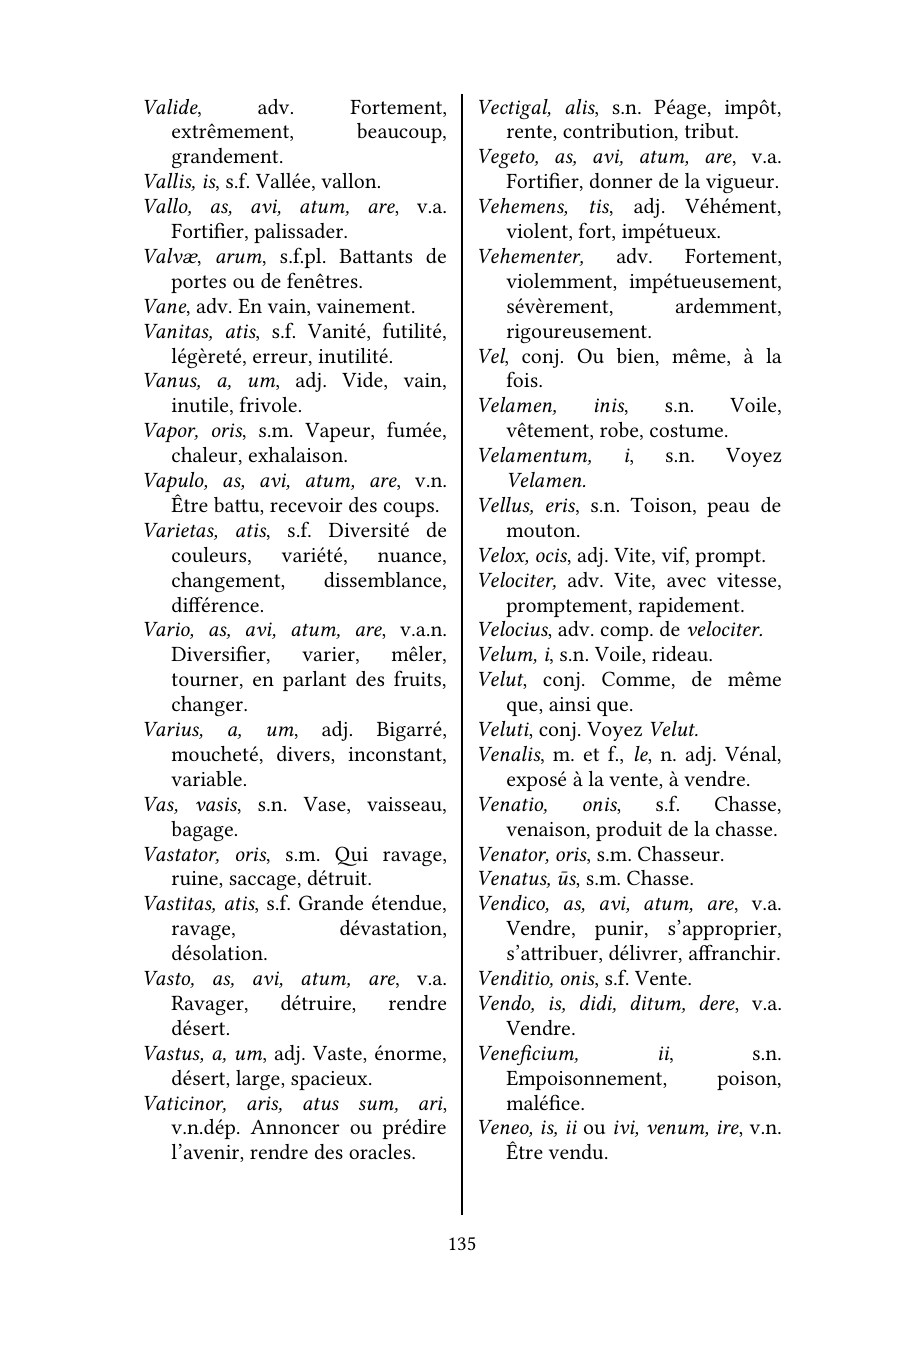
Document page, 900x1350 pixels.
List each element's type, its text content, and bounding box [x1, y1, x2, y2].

text Vastus, a, um, adj. Vaste, énorme, désert, large, spacieux. [142, 1041, 447, 1090]
text Valvæ, arum, s.f.pl. Battants de portes ou de fenêtres. [142, 244, 447, 294]
text Valide, adv. Fortement, extrêmement, beaucoup, grandement. [142, 94, 447, 169]
text Vastitas, atis, s.f. Grande étendue, ravage, dévastation, désolation. [142, 891, 447, 966]
text Vallo, as, avi, atum, are, v.a. Fortifier, palissader. [142, 194, 447, 244]
text Vel, conj. Ou bien, même, à la fois. [476, 343, 782, 393]
text Veluti, conj. Voyez Velut. [476, 717, 782, 742]
text Varietas, atis, s.f. Diversité de couleurs, variété, nuance, changement, dissemblance, différence. [142, 518, 447, 617]
text Vastator, oris, s.m. Qui ravage, ruine, saccage, détruit. [142, 841, 447, 891]
text Vegeto, as, avi, atum, are, v.a. Fortifier, donner de la vigueur. [476, 144, 782, 194]
text Vehemens, tis, adj. Véhément, violent, fort, impétueux. [476, 194, 782, 244]
text Velut, conj. Comme, de même que, ainsi que. [476, 667, 782, 717]
text Velum, i, s.n. Voile, rideau. [476, 642, 782, 667]
text Varius, a, um, adj. Bigarré, moucheté, divers, inconstant, variable. [142, 717, 447, 792]
text Vendo, is, didi, ditum, dere, v.a. Vendre. [476, 991, 782, 1041]
text Vanus, a, um, adj. Vide, vain, inutile, frivole. [142, 368, 447, 418]
text Venalis, m. et f., le, n. adj. Vénal, exposé à la vente, à vendre. [476, 742, 782, 792]
text Vaticinor, aris, atus sum, ari, v.n.dép. Annoncer ou prédire l’avenir, rendre des oracles. [142, 1090, 447, 1165]
text Vectigal, alis, s.n. Péage, impôt, rente, contribution, tribut. [476, 94, 782, 144]
text Venator, oris, s.m. Chasseur. [476, 841, 782, 866]
text Velox, ocis, adj. Vite, vif, prompt. [476, 543, 782, 567]
text Venditio, onis, s.f. Vente. [476, 966, 782, 991]
text Velocius, adv. comp. de velociter. [476, 617, 782, 642]
text Veneo, is, ii ou ivi, venum, ire, v.n. Être vendu. [476, 1115, 782, 1165]
text Venatus, ūs, s.m. Chasse. [476, 866, 782, 891]
text Vasto, as, avi, atum, are, v.a. Ravager, détruire, rendre désert. [142, 966, 447, 1041]
text Vapulo, as, avi, atum, are, v.n. Être battu, recevoir des coups. [142, 468, 447, 518]
text Vellus, eris, s.n. Toison, peau de mouton. [476, 493, 782, 543]
text Vehementer, adv. Fortement, violemment, impétueusement, sévèrement, ardemment, rigoureusement. [476, 244, 782, 343]
text Velamen, inis, s.n. Voile, vêtement, robe, costume. [476, 393, 782, 443]
text Vendico, as, avi, atum, are, v.a. Vendre, punir, s’approprier, s’attribuer, délivrer, affranchir. [476, 891, 782, 966]
text Vario, as, avi, atum, are, v.a.n. Diversifier, varier, mêler, tourner, en parlant des fruits, changer. [142, 617, 447, 717]
text Venatio, onis, s.f. Chasse, venaison, produit de la chasse. [476, 792, 782, 841]
text Vallis, is, s.f. Vallée, vallon. [142, 169, 447, 194]
text Velociter, adv. Vite, avec vitesse, promptement, rapidement. [476, 567, 782, 617]
text Velamentum, i, s.n. Voyez Velamen. [476, 443, 782, 493]
text Veneficium, ii, s.n. Empoisonnement, poison, maléfice. [476, 1041, 782, 1115]
text Vapor, oris, s.m. Vapeur, fumée, chaleur, exhalaison. [142, 418, 447, 468]
text Vane, adv. En vain, vainement. [142, 294, 447, 318]
text Vas, vasis, s.n. Vase, vaisseau, bagage. [142, 792, 447, 841]
text Vanitas, atis, s.f. Vanité, futilité, légèreté, erreur, inutilité. [142, 318, 447, 368]
